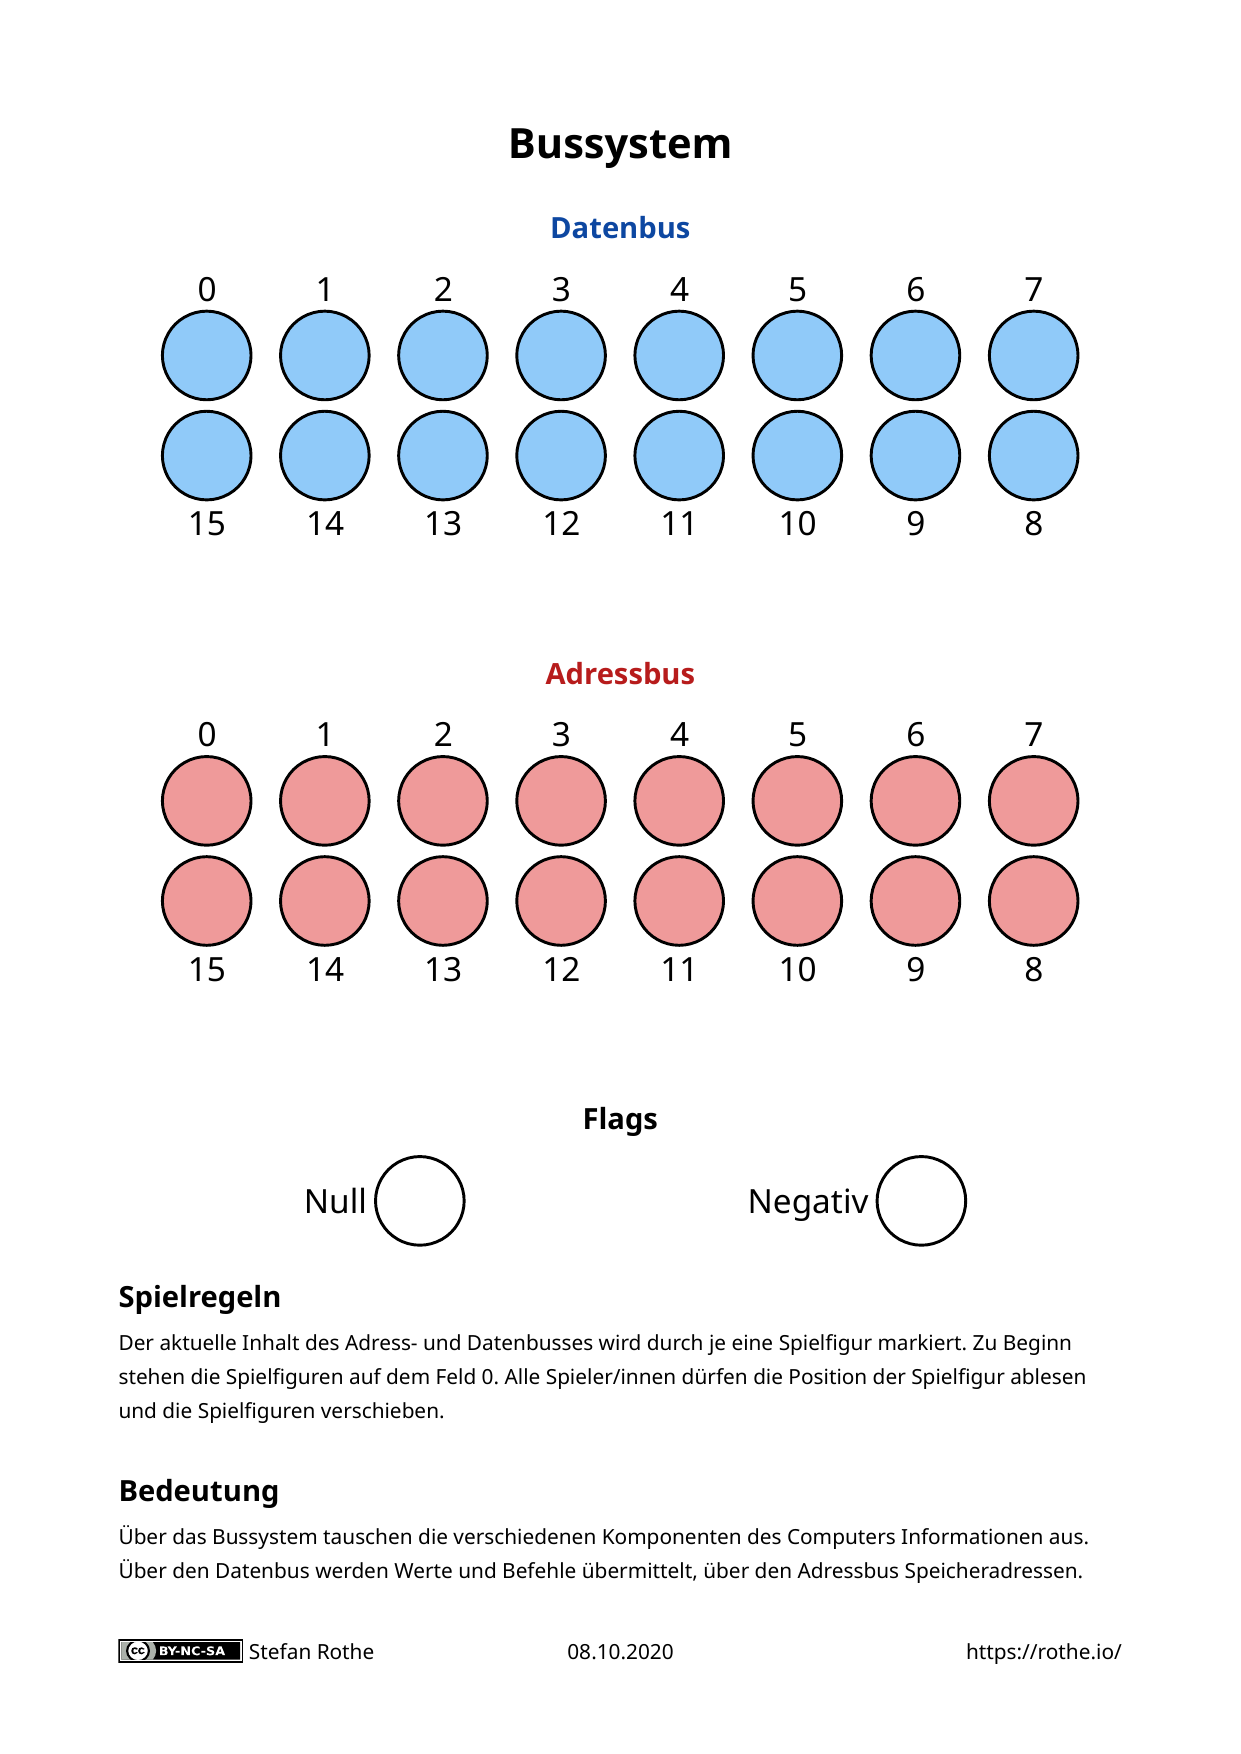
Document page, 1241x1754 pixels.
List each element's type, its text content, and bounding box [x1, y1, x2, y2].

table_cell 10 [738, 406, 856, 551]
table_header 5 [738, 260, 856, 406]
title Bussystem [118, 113, 1122, 170]
table_cell 15 [148, 406, 266, 551]
subtitle Adressbus [118, 653, 1122, 693]
table_cell 9 [856, 406, 974, 551]
subtitle Bedeutung [118, 1470, 1122, 1509]
table_header 5 [738, 705, 856, 851]
table_header 3 [502, 260, 620, 406]
table_cell 14 [266, 406, 384, 551]
table_header 3 [502, 705, 620, 851]
table_header 0 [148, 260, 266, 406]
text Der aktuelle Inhalt des Adress- und Datenbusses wird durch je eine Spielfigur markiert. Zu Beginn stehen die Spielfiguren auf dem Feld 0. Alle Spieler/innen dürfen die Position der Spielfigur ablesen und die Spielfiguren verschieben. [118, 1328, 1122, 1425]
table_cell 9 [856, 851, 974, 996]
table_cell 13 [384, 406, 502, 551]
table_header 4 [620, 260, 738, 406]
subtitle Spielregeln [118, 1276, 1122, 1316]
table_header 1 [266, 705, 384, 851]
subtitle Datenbus [118, 208, 1122, 247]
table_header 2 [384, 705, 502, 851]
table_cell 12 [502, 406, 620, 551]
table_header Negativ [620, 1151, 1093, 1251]
table_header 1 [266, 260, 384, 406]
table_cell 11 [620, 851, 738, 996]
table_header 6 [856, 705, 974, 851]
table_header 4 [620, 705, 738, 851]
table_header 6 [856, 260, 974, 406]
table_cell 8 [975, 406, 1093, 551]
table_cell 8 [975, 851, 1093, 996]
table_cell 14 [266, 851, 384, 996]
table_cell 15 [148, 851, 266, 996]
table_header 2 [384, 260, 502, 406]
table_cell 10 [738, 851, 856, 996]
table_header Null [148, 1151, 620, 1251]
table_cell 11 [620, 406, 738, 551]
subtitle Flags [118, 1099, 1122, 1138]
table_cell 12 [502, 851, 620, 996]
table_cell 13 [384, 851, 502, 996]
table_header 7 [975, 260, 1093, 406]
text Über das Bussystem tauschen die verschiedenen Komponenten des Computers Informationen aus. Über den Datenbus werden Werte und Befehle übermittelt, über den Adressbus Speicheradressen. [118, 1522, 1122, 1584]
table_header 0 [148, 705, 266, 851]
table_header 7 [975, 705, 1093, 851]
